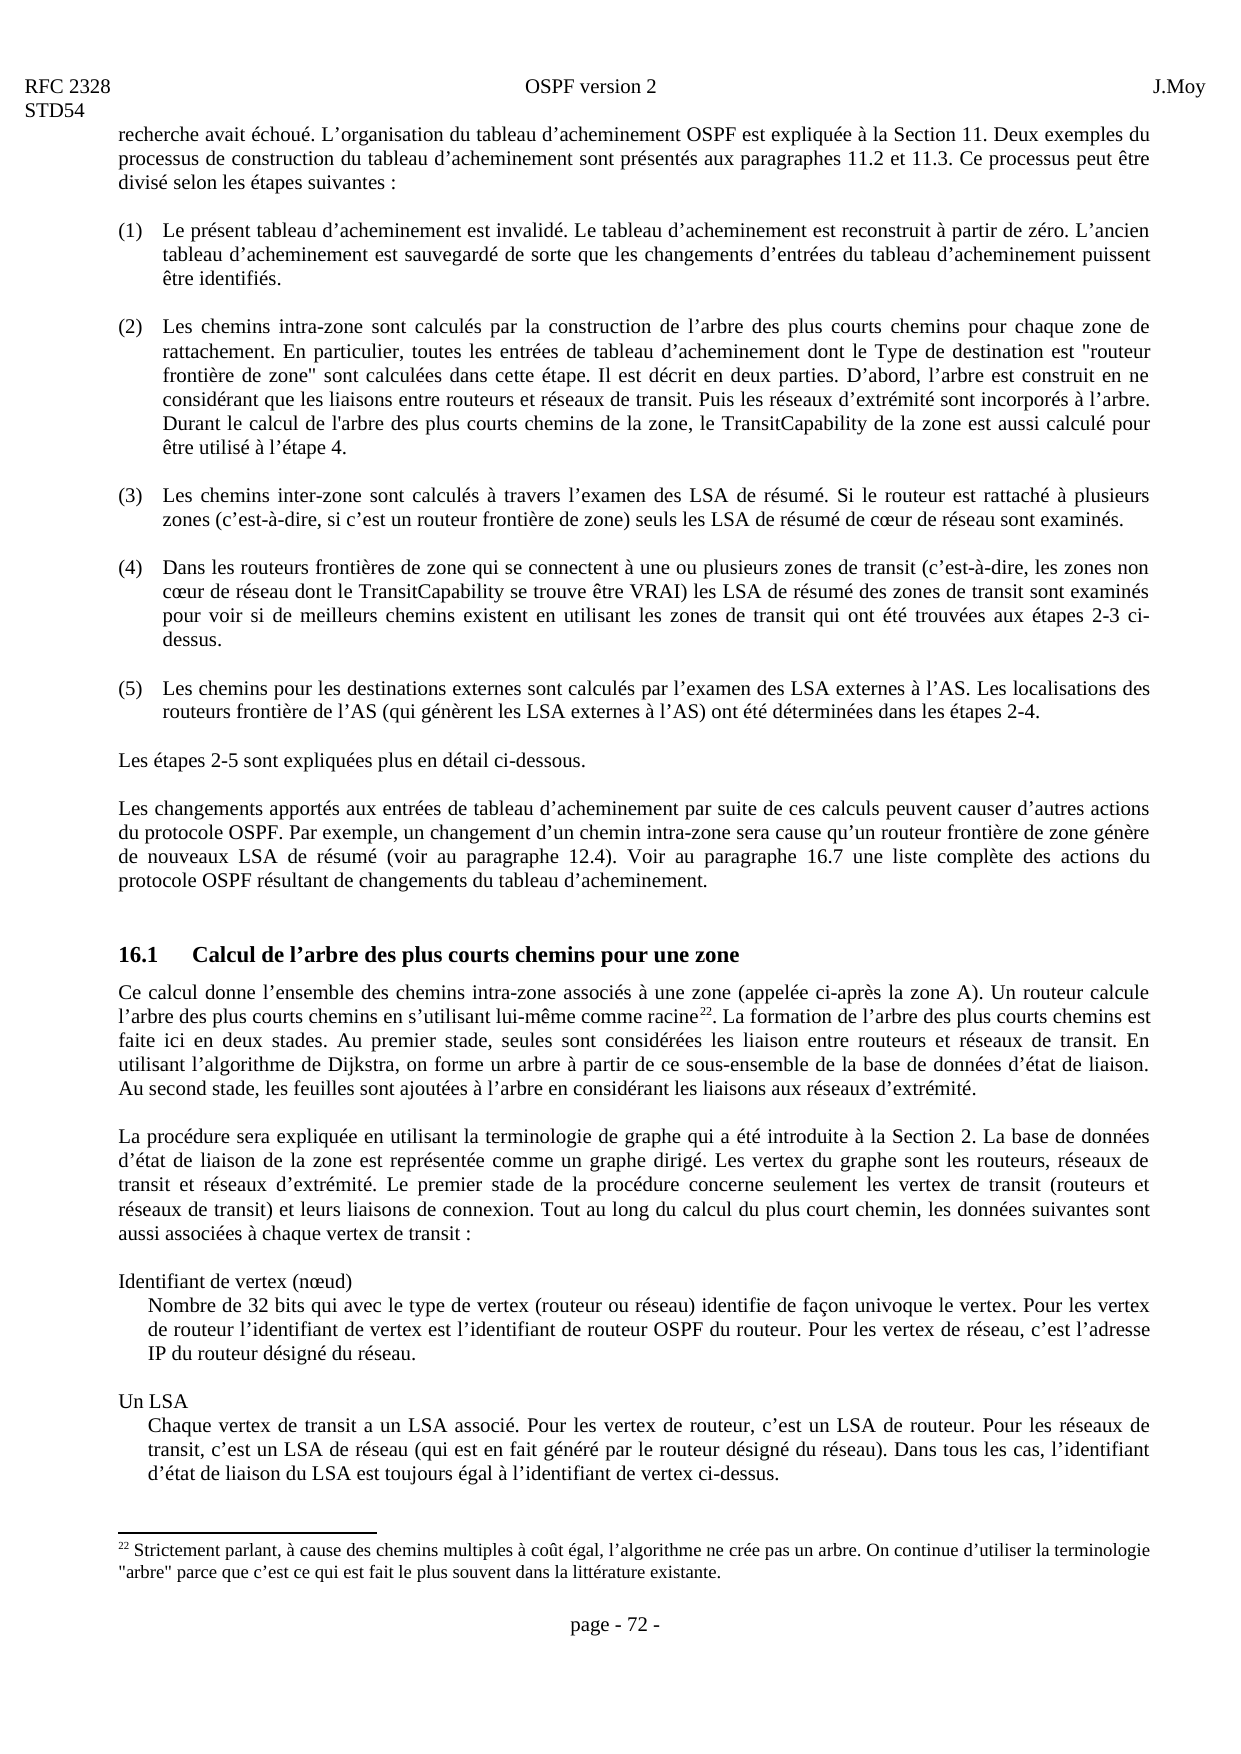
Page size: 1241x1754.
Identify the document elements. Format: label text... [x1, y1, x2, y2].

text Les étapes 2-5 sont expliquées plus en détail ci-dessous. [118, 748, 1152, 772]
text Les changements apportés aux entrées de tableau d’acheminement par suite de ces calculs peuvent causer d’autres actions du protocole OSPF. Par exemple, un changement d’un chemin intra-zone sera cause qu’un routeur frontière de zone génère de nouveaux LSA de résumé (voir au paragraphe 12.4). Voir au paragraphe 16.7 une liste complète des actions du protocole OSPF résultant de changements du tableau d’acheminement. [118, 796, 1152, 892]
text 16.1 Calcul de l’arbre des plus courts chemins pour une zone [118, 941, 1152, 967]
text (5) Les chemins pour les destinations externes sont calculés par l’examen des LSA externes à l’AS. Les localisations des routeurs frontière de l’AS (qui génèrent les LSA externes à l’AS) ont été déterminées dans les étapes 2-4. [118, 675, 1152, 723]
text Un LSA [118, 1389, 1152, 1413]
text Nombre de 32 bits qui avec le type de vertex (routeur ou réseau) identifie de façon univoque le vertex. Pour les vertex de routeur l’identifiant de vertex est l’identifiant de routeur OSPF du routeur. Pour les vertex de réseau, c’est l’adresse IP du routeur désigné du réseau. [148, 1293, 1152, 1365]
text (1) Le présent tableau d’acheminement est invalidé. Le tableau d’acheminement est reconstruit à partir de zéro. L’ancien tableau d’acheminement est sauvegardé de sorte que les changements d’entrées du tableau d’acheminement puissent être identifiés. [118, 218, 1152, 290]
text La procédure sera expliquée en utilisant la terminologie de graphe qui a été introduite à la Section 2. La base de données d’état de liaison de la zone est représentée comme un graphe dirigé. Les vertex du graphe sont les routeurs, réseaux de transit et réseaux d’extrémité. Le premier stade de la procédure concerne seulement les vertex de transit (routeurs et réseaux de transit) et leurs liaisons de connexion. Tout au long du calcul du plus court chemin, les données suivantes sont aussi associées à chaque vertex de transit : [118, 1124, 1152, 1244]
text recherche avait échoué. L’organisation du tableau d’acheminement OSPF est expliquée à la Section 11. Deux exemples du processus de construction du tableau d’acheminement sont présentés aux paragraphes 11.2 et 11.3. Ce processus peut être divisé selon les étapes suivantes : [118, 122, 1152, 194]
text Chaque vertex de transit a un LSA associé. Pour les vertex de routeur, c’est un LSA de routeur. Pour les réseaux de transit, c’est un LSA de réseau (qui est en fait généré par le routeur désigné du réseau). Dans tous les cas, l’identifiant d’état de liaison du LSA est toujours égal à l’identifiant de vertex ci-dessus. [148, 1413, 1152, 1485]
text Ce calcul donne l’ensemble des chemins intra-zone associés à une zone (appelée ci-après la zone A). Un routeur calcule l’arbre des plus courts chemins en s’utilisant lui-même comme racine. La formation de l’arbre des plus courts chemins est faite ici en deux stades. Au premier stade, seules sont considérées les liaison entre routeurs et réseaux de transit. En utilisant l’algorithme de Dijkstra, on forme un arbre à partir de ce sous-ensemble de la base de données d’état de liaison. Au second stade, les feuilles sont ajoutées à l’arbre en considérant les liaisons aux réseaux d’extrémité. [118, 980, 1152, 1100]
text (2) Les chemins intra-zone sont calculés par la construction de l’arbre des plus courts chemins pour chaque zone de rattachement. En particulier, toutes les entrées de tableau d’acheminement dont le Type de destination est "routeur frontière de zone" sont calculées dans cette étape. Il est décrit en deux parties. D’abord, l’arbre est construit en ne considérant que les liaisons entre routeurs et réseaux de transit. Puis les réseaux d’extrémité sont incorporés à l’arbre. Durant le calcul de l'arbre des plus courts chemins de la zone, le TransitCapability de la zone est aussi calculé pour être utilisé à l’étape 4. [118, 314, 1152, 459]
text Identifiant de vertex (nœud) [118, 1269, 1152, 1293]
text Strictement parlant, à cause des chemins multiples à coût égal, l’algorithme ne crée pas un arbre. On continue d’utiliser la terminologie "arbre" parce que c’est ce qui est fait le plus souvent dans la littérature existante. [118, 1539, 1152, 1582]
text (4) Dans les routeurs frontières de zone qui se connectent à une ou plusieurs zones de transit (c’est-à-dire, les zones non cœur de réseau dont le TransitCapability se trouve être VRAI) les LSA de résumé des zones de transit sont examinés pour voir si de meilleurs chemins existent en utilisant les zones de transit qui ont été trouvées aux étapes 2-3 ci-dessus. [118, 555, 1152, 651]
text (3) Les chemins inter-zone sont calculés à travers l’examen des LSA de résumé. Si le routeur est rattaché à plusieurs zones (c’est-à-dire, si c’est un routeur frontière de zone) seuls les LSA de résumé de cœur de réseau sont examinés. [118, 483, 1152, 531]
